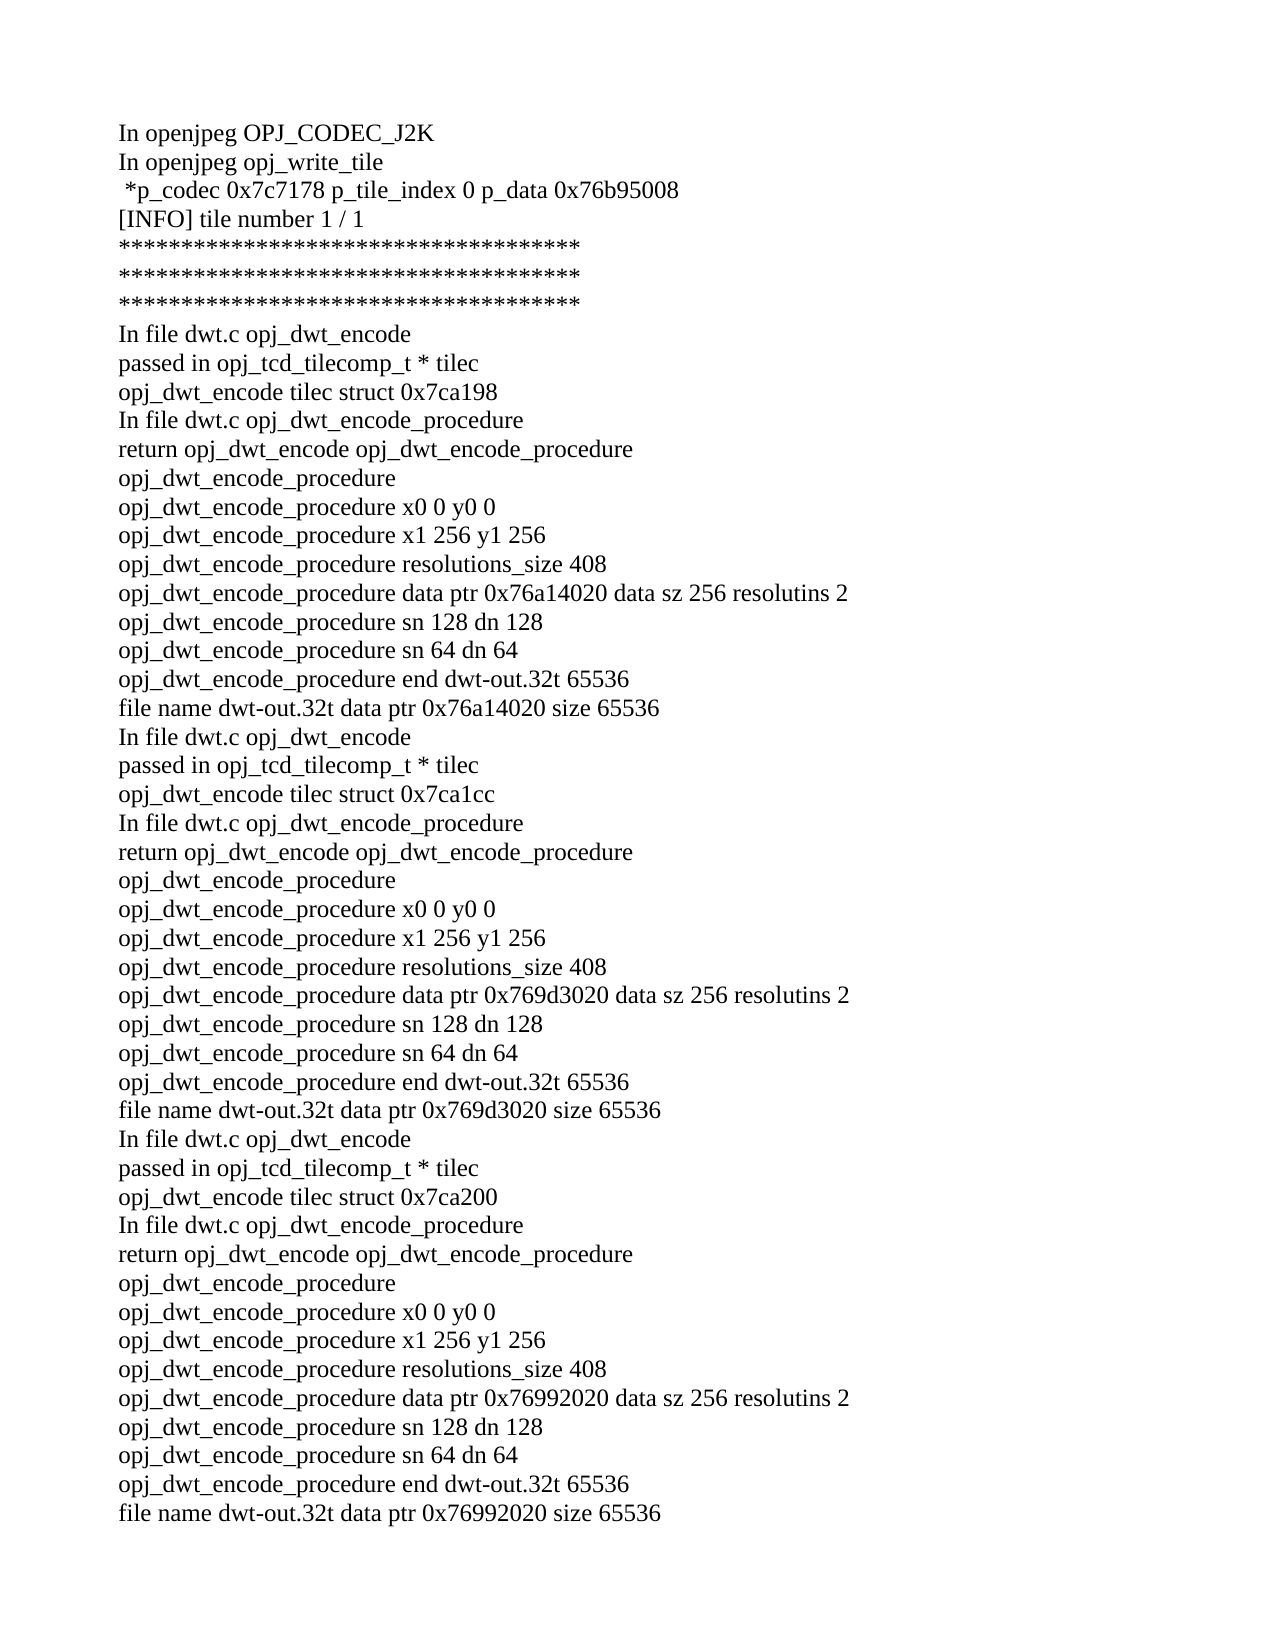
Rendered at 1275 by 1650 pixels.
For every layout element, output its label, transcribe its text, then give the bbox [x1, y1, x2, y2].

text opj_dwt_encode_procedure resolutions_size 408 [118, 549, 1157, 578]
text In file dwt.c opj_dwt_encode_procedure [118, 808, 1157, 837]
text file name dwt-out.32t data ptr 0x76992020 size 65536 [118, 1498, 1157, 1527]
text *p_codec 0x7c7178 p_tile_index 0 p_data 0x76b95008 [118, 176, 1157, 204]
text In file dwt.c opj_dwt_encode_procedure [118, 406, 1157, 434]
text ************************************* [118, 262, 1157, 291]
text opj_dwt_encode_procedure [118, 463, 1157, 492]
text opj_dwt_encode_procedure data ptr 0x769d3020 data sz 256 resolutins 2 [118, 981, 1157, 1009]
text opj_dwt_encode_procedure x1 256 y1 256 [118, 1326, 1157, 1354]
text opj_dwt_encode_procedure sn 128 dn 128 [118, 1009, 1157, 1038]
text opj_dwt_encode_procedure end dwt-out.32t 65536 [118, 1067, 1157, 1096]
text In file dwt.c opj_dwt_encode [118, 1124, 1157, 1153]
text opj_dwt_encode_procedure data ptr 0x76992020 data sz 256 resolutins 2 [118, 1383, 1157, 1412]
text ************************************* [118, 233, 1157, 262]
text opj_dwt_encode_procedure sn 128 dn 128 [118, 607, 1157, 636]
text opj_dwt_encode_procedure x1 256 y1 256 [118, 923, 1157, 952]
text In openjpeg opj_write_tile [118, 147, 1157, 176]
text In file dwt.c opj_dwt_encode [118, 319, 1157, 348]
text In file dwt.c opj_dwt_encode [118, 722, 1157, 751]
text opj_dwt_encode_procedure x0 0 y0 0 [118, 894, 1157, 923]
text return opj_dwt_encode opj_dwt_encode_procedure [118, 434, 1157, 463]
text return opj_dwt_encode opj_dwt_encode_procedure [118, 1239, 1157, 1268]
text opj_dwt_encode_procedure [118, 866, 1157, 894]
text opj_dwt_encode_procedure sn 64 dn 64 [118, 1441, 1157, 1469]
text opj_dwt_encode_procedure x0 0 y0 0 [118, 492, 1157, 521]
text opj_dwt_encode_procedure resolutions_size 408 [118, 1354, 1157, 1383]
text opj_dwt_encode_procedure data ptr 0x76a14020 data sz 256 resolutins 2 [118, 578, 1157, 607]
text passed in opj_tcd_tilecomp_t * tilec [118, 1153, 1157, 1182]
text opj_dwt_encode_procedure sn 64 dn 64 [118, 636, 1157, 664]
text opj_dwt_encode_procedure x0 0 y0 0 [118, 1297, 1157, 1326]
text return opj_dwt_encode opj_dwt_encode_procedure [118, 837, 1157, 866]
text file name dwt-out.32t data ptr 0x76a14020 size 65536 [118, 693, 1157, 722]
text In openjpeg OPJ_CODEC_J2K [118, 118, 1157, 147]
text file name dwt-out.32t data ptr 0x769d3020 size 65536 [118, 1096, 1157, 1124]
text opj_dwt_encode tilec struct 0x7ca200 [118, 1182, 1157, 1211]
text opj_dwt_encode_procedure end dwt-out.32t 65536 [118, 1469, 1157, 1498]
text [INFO] tile number 1 / 1 [118, 204, 1157, 233]
text opj_dwt_encode_procedure resolutions_size 408 [118, 952, 1157, 981]
text opj_dwt_encode tilec struct 0x7ca198 [118, 377, 1157, 406]
text ************************************* [118, 291, 1157, 319]
text opj_dwt_encode_procedure sn 128 dn 128 [118, 1412, 1157, 1441]
text In file dwt.c opj_dwt_encode_procedure [118, 1211, 1157, 1239]
text opj_dwt_encode_procedure x1 256 y1 256 [118, 521, 1157, 549]
text opj_dwt_encode tilec struct 0x7ca1cc [118, 779, 1157, 808]
text opj_dwt_encode_procedure [118, 1268, 1157, 1297]
text passed in opj_tcd_tilecomp_t * tilec [118, 751, 1157, 779]
text passed in opj_tcd_tilecomp_t * tilec [118, 348, 1157, 377]
text opj_dwt_encode_procedure sn 64 dn 64 [118, 1038, 1157, 1067]
text opj_dwt_encode_procedure end dwt-out.32t 65536 [118, 664, 1157, 693]
